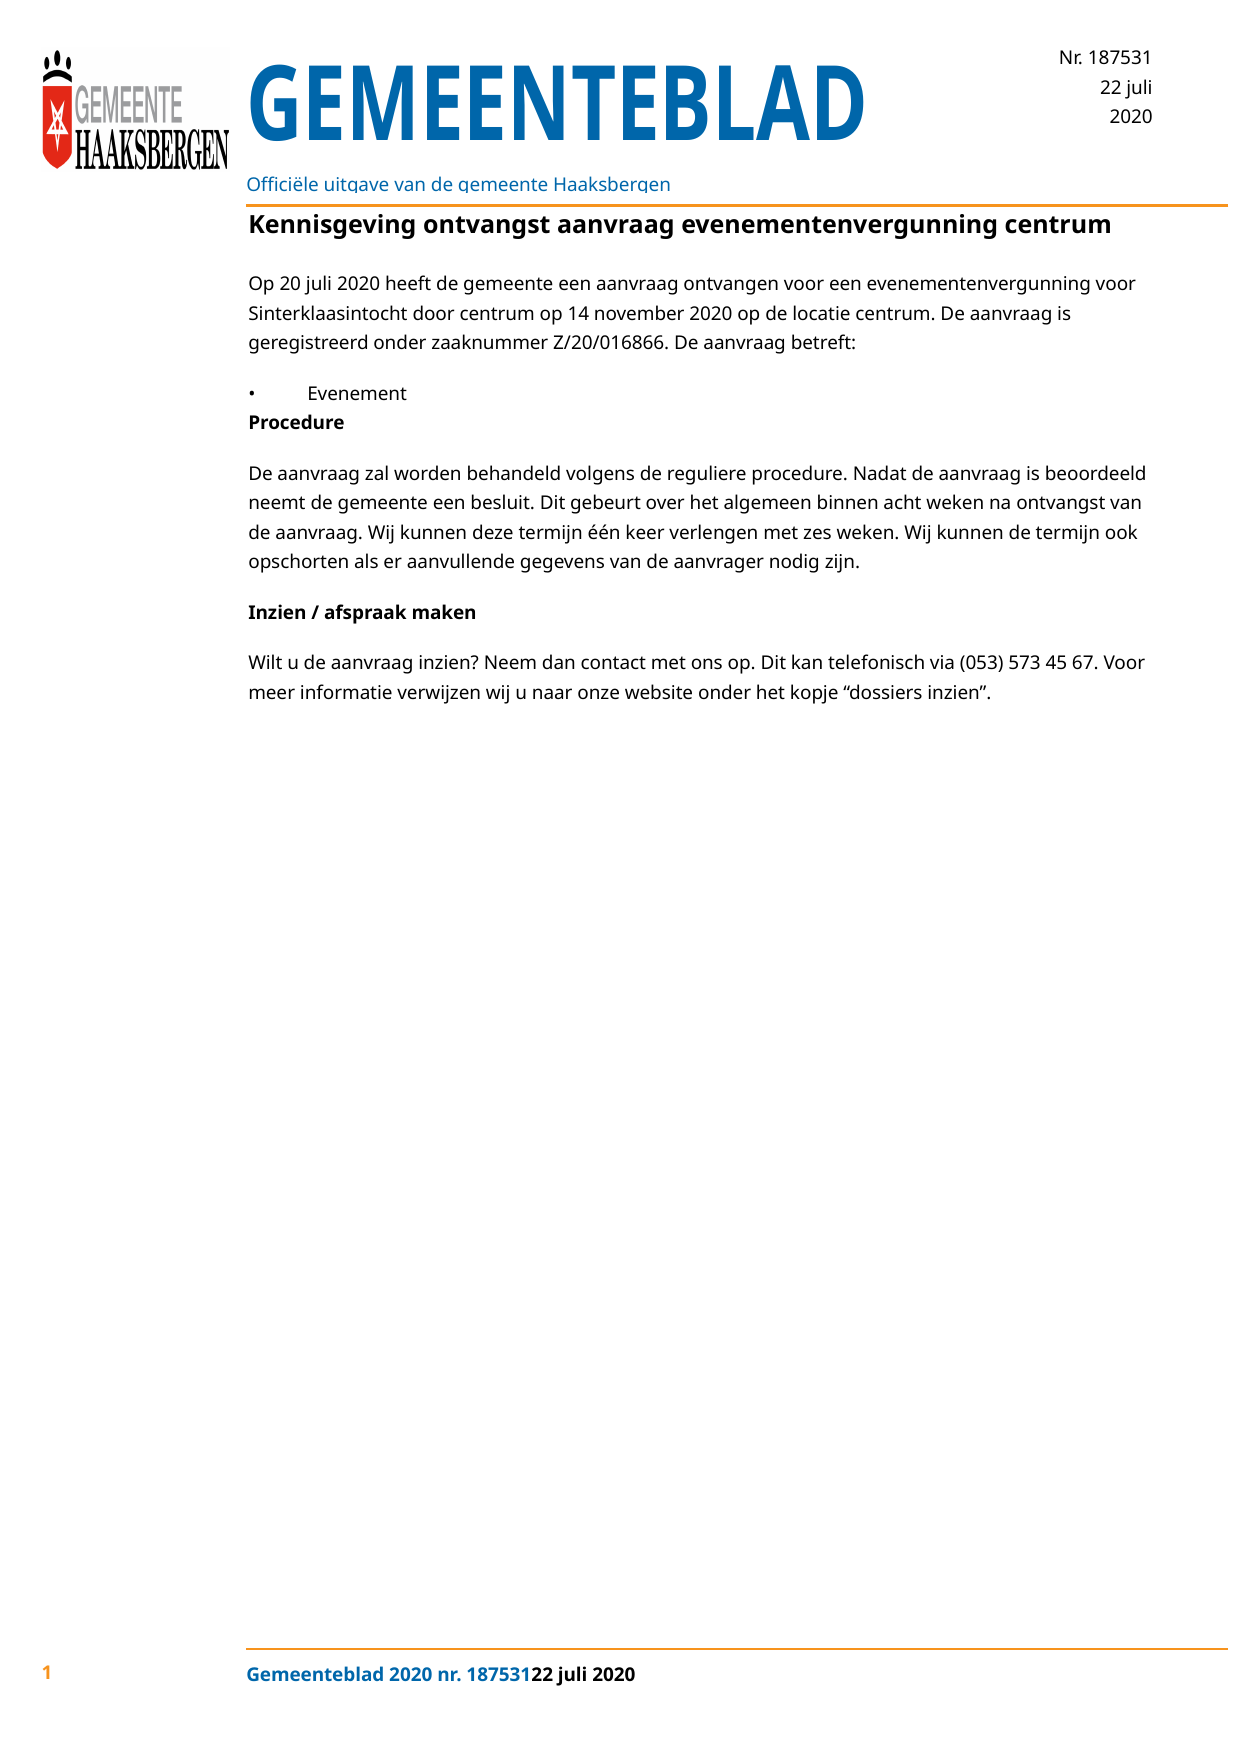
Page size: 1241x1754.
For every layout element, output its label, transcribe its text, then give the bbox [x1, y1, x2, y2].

text De aanvraag zal worden behandeld volgens de reguliere procedure. Nadat de aanvraag is beoordeeld neemt de gemeente een besluit. Dit gebeurt over het algemeen binnen acht weken na ontvangst van de aanvraag. Wij kunnen deze termijn één keer verlengen met zes weken. Wij kunnen de termijn ook opschorten als er aanvullende gegevens van de aanvrager nodig zijn. [248, 460, 1152, 574]
text Procedure [248, 409, 1152, 435]
text Kennisgeving ontvangst aanvraag evenementenvergunning centrum [248, 207, 1152, 241]
text Op 20 juli 2020 heeft de gemeente een aanvraag ontvangen voor een evenementenvergunning voor Sinterklaasintocht door centrum op 14 november 2020 op de locatie centrum. De aanvraag is geregistreerd onder zaaknummer Z/20/016866. De aanvraag betreft: [248, 270, 1152, 355]
list Evenement [248, 380, 1152, 406]
picture [41, 47, 231, 172]
text Wilt u de aanvraag inzien? Neem dan contact met ons op. Dit kan telefonisch via (053) 573 45 67. Voor meer informatie verwijzen wij u naar onze website onder het kopje “dossiers inzien”. [248, 649, 1152, 705]
text Inzien / afspraak maken [248, 599, 1152, 625]
